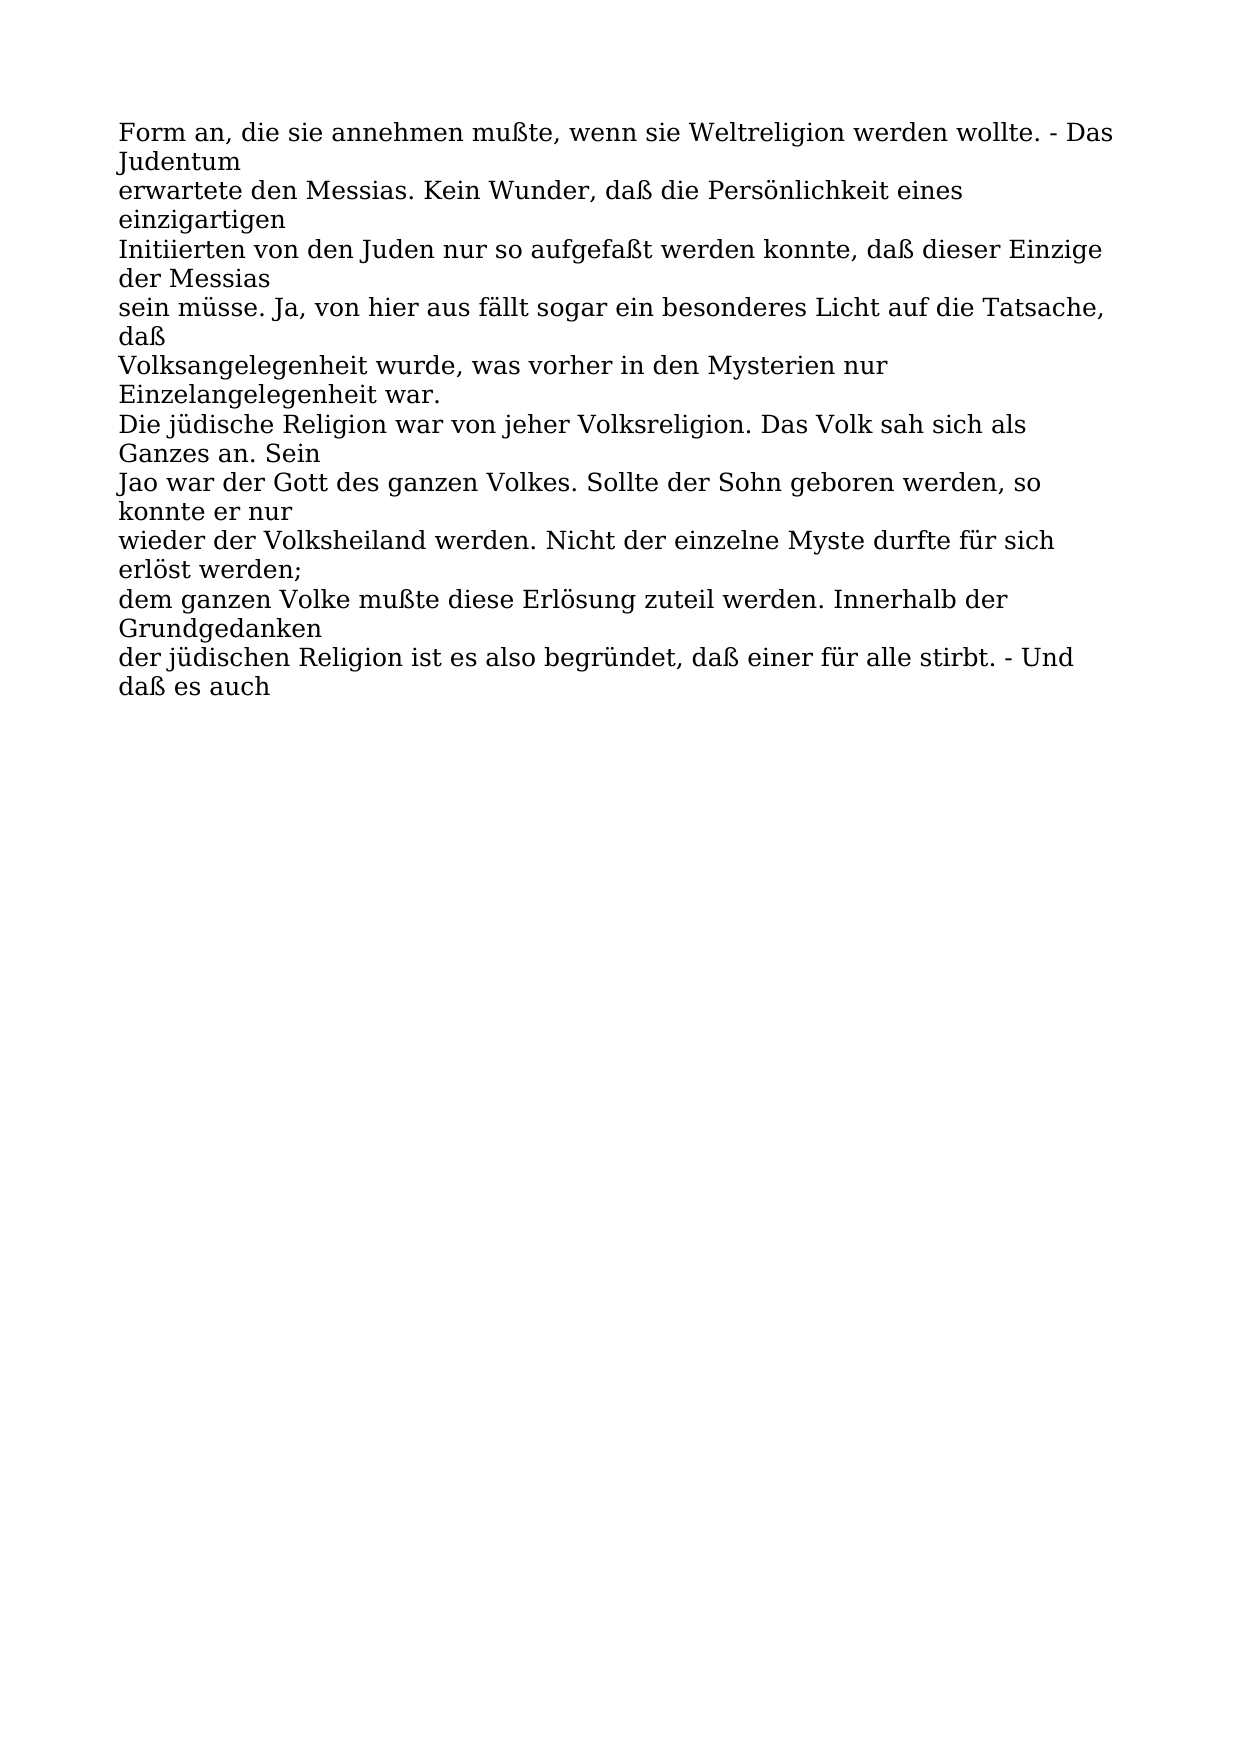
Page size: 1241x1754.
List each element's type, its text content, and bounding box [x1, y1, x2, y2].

text sein müsse. Ja, von hier aus fällt sogar ein besonderes Licht auf die Tatsache, daß [118, 293, 1122, 351]
text Initiierten von den Juden nur so aufgefaßt werden konnte, daß dieser Einzige der Messias [118, 235, 1122, 293]
text der jüdischen Religion ist es also begründet, daß einer für alle stirbt. - Und daß es auch [118, 643, 1122, 701]
text wieder der Volksheiland werden. Nicht der einzelne Myste durfte für sich erlöst werden; [118, 526, 1122, 585]
text Volksangelegenheit wurde, was vorher in den Mysterien nur Einzelangelegenheit war. [118, 351, 1122, 410]
text Die jüdische Religion war von jeher Volksreligion. Das Volk sah sich als Ganzes an. Sein [118, 410, 1122, 468]
text Form an, die sie annehmen mußte, wenn sie Weltreligion werden wollte. - Das Judentum [118, 118, 1122, 176]
text erwartete den Messias. Kein Wunder, daß die Persönlichkeit eines einzigartigen [118, 176, 1122, 235]
text Jao war der Gott des ganzen Volkes. Sollte der Sohn geboren werden, so konnte er nur [118, 468, 1122, 526]
text dem ganzen Volke mußte diese Erlösung zuteil werden. Innerhalb der Grundgedanken [118, 585, 1122, 643]
